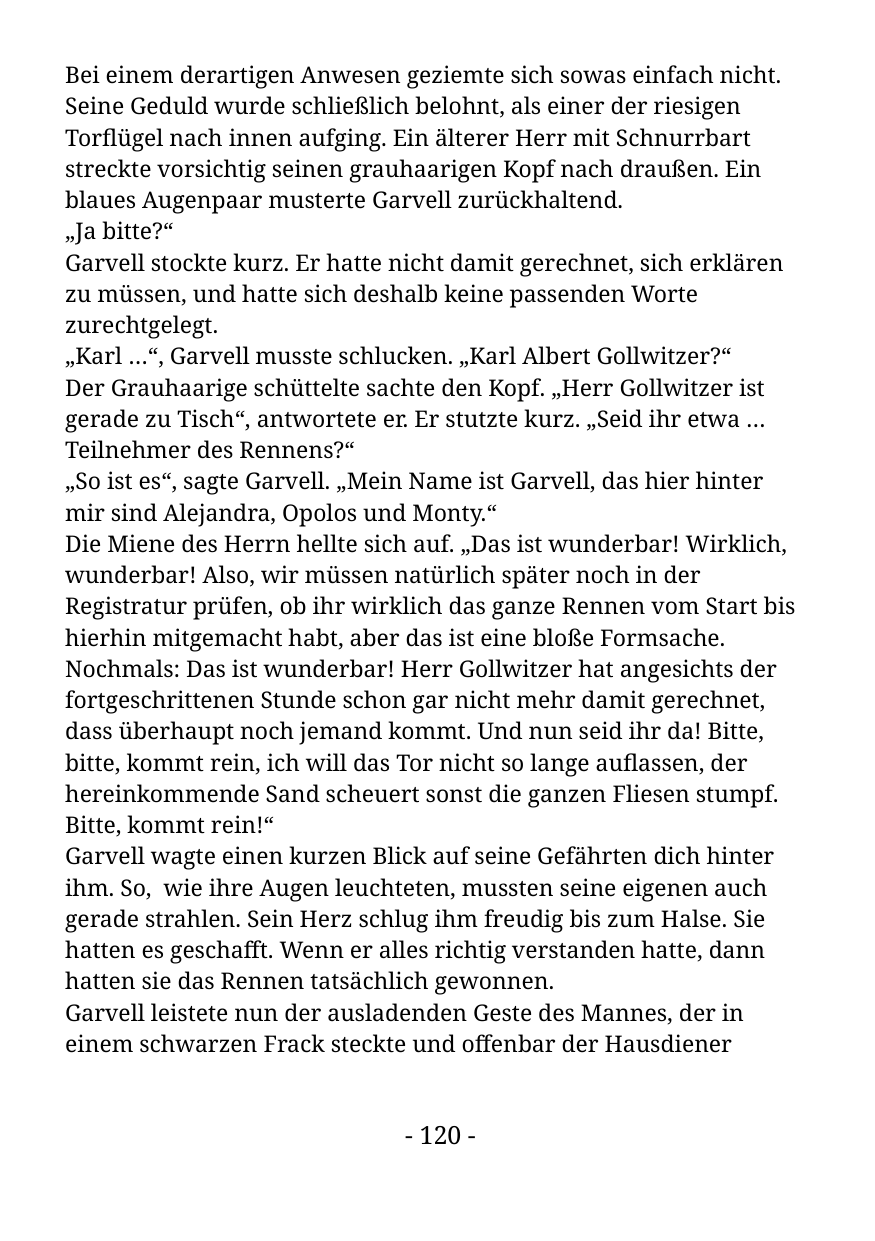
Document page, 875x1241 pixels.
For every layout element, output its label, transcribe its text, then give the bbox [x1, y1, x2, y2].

text Garvell wagte einen kurzen Blick auf seine Gefährten dich hinter ihm. So, wie ihre Augen leuchteten, mussten seine eigenen auch gerade strahlen. Sein Herz schlug ihm freudig bis zum Halse. Sie hatten es geschafft. Wenn er alles richtig verstanden hatte, dann hatten sie das Rennen tatsächlich gewonnen. [65, 840, 809, 997]
text Garvell leistete nun der ausladenden Geste des Mannes, der in einem schwarzen Frack steckte und offenbar der Hausdiener [65, 997, 809, 1059]
text Die Miene des Herrn hellte sich auf. „Das ist wunderbar! Wirklich, wunderbar! Also, wir müssen natürlich später noch in der Registratur prüfen, ob ihr wirklich das ganze Rennen vom Start bis hierhin mitgemacht habt, aber das ist eine bloße Formsache. Nochmals: Das ist wunderbar! Herr Gollwitzer hat angesichts der fortgeschrittenen Stunde schon gar nicht mehr damit gerechnet, dass überhaupt noch jemand kommt. Und nun seid ihr da! Bitte, bitte, kommt rein, ich will das Tor nicht so lange auflassen, der hereinkommende Sand scheuert sonst die ganzen Fliesen stumpf. Bitte, kommt rein!“ [65, 528, 809, 840]
text Der Grauhaarige schüttelte sachte den Kopf. „Herr Gollwitzer ist gerade zu Tisch“, antwortete er. Er stutzte kurz. „Seid ihr etwa … Teilnehmer des Rennens?“ [65, 372, 809, 465]
text „Karl …“, Garvell musste schlucken. „Karl Albert Gollwitzer?“ [65, 340, 809, 372]
text Garvell stockte kurz. Er hatte nicht damit gerechnet, sich erklären zu müssen, und hatte sich deshalb keine passenden Worte zurechtgelegt. [65, 247, 809, 340]
text Bei einem derartigen Anwesen geziemte sich sowas einfach nicht. [65, 59, 809, 90]
text „So ist es“, sagte Garvell. „Mein Name ist Garvell, das hier hinter mir sind Alejandra, Opolos und Monty.“ [65, 465, 809, 528]
text Seine Geduld wurde schließlich belohnt, als einer der riesigen Torflügel nach innen aufging. Ein älterer Herr mit Schnurrbart streckte vorsichtig seinen grauhaarigen Kopf nach draußen. Ein blaues Augenpaar musterte Garvell zurückhaltend. [65, 90, 809, 215]
text „Ja bitte?“ [65, 215, 809, 247]
